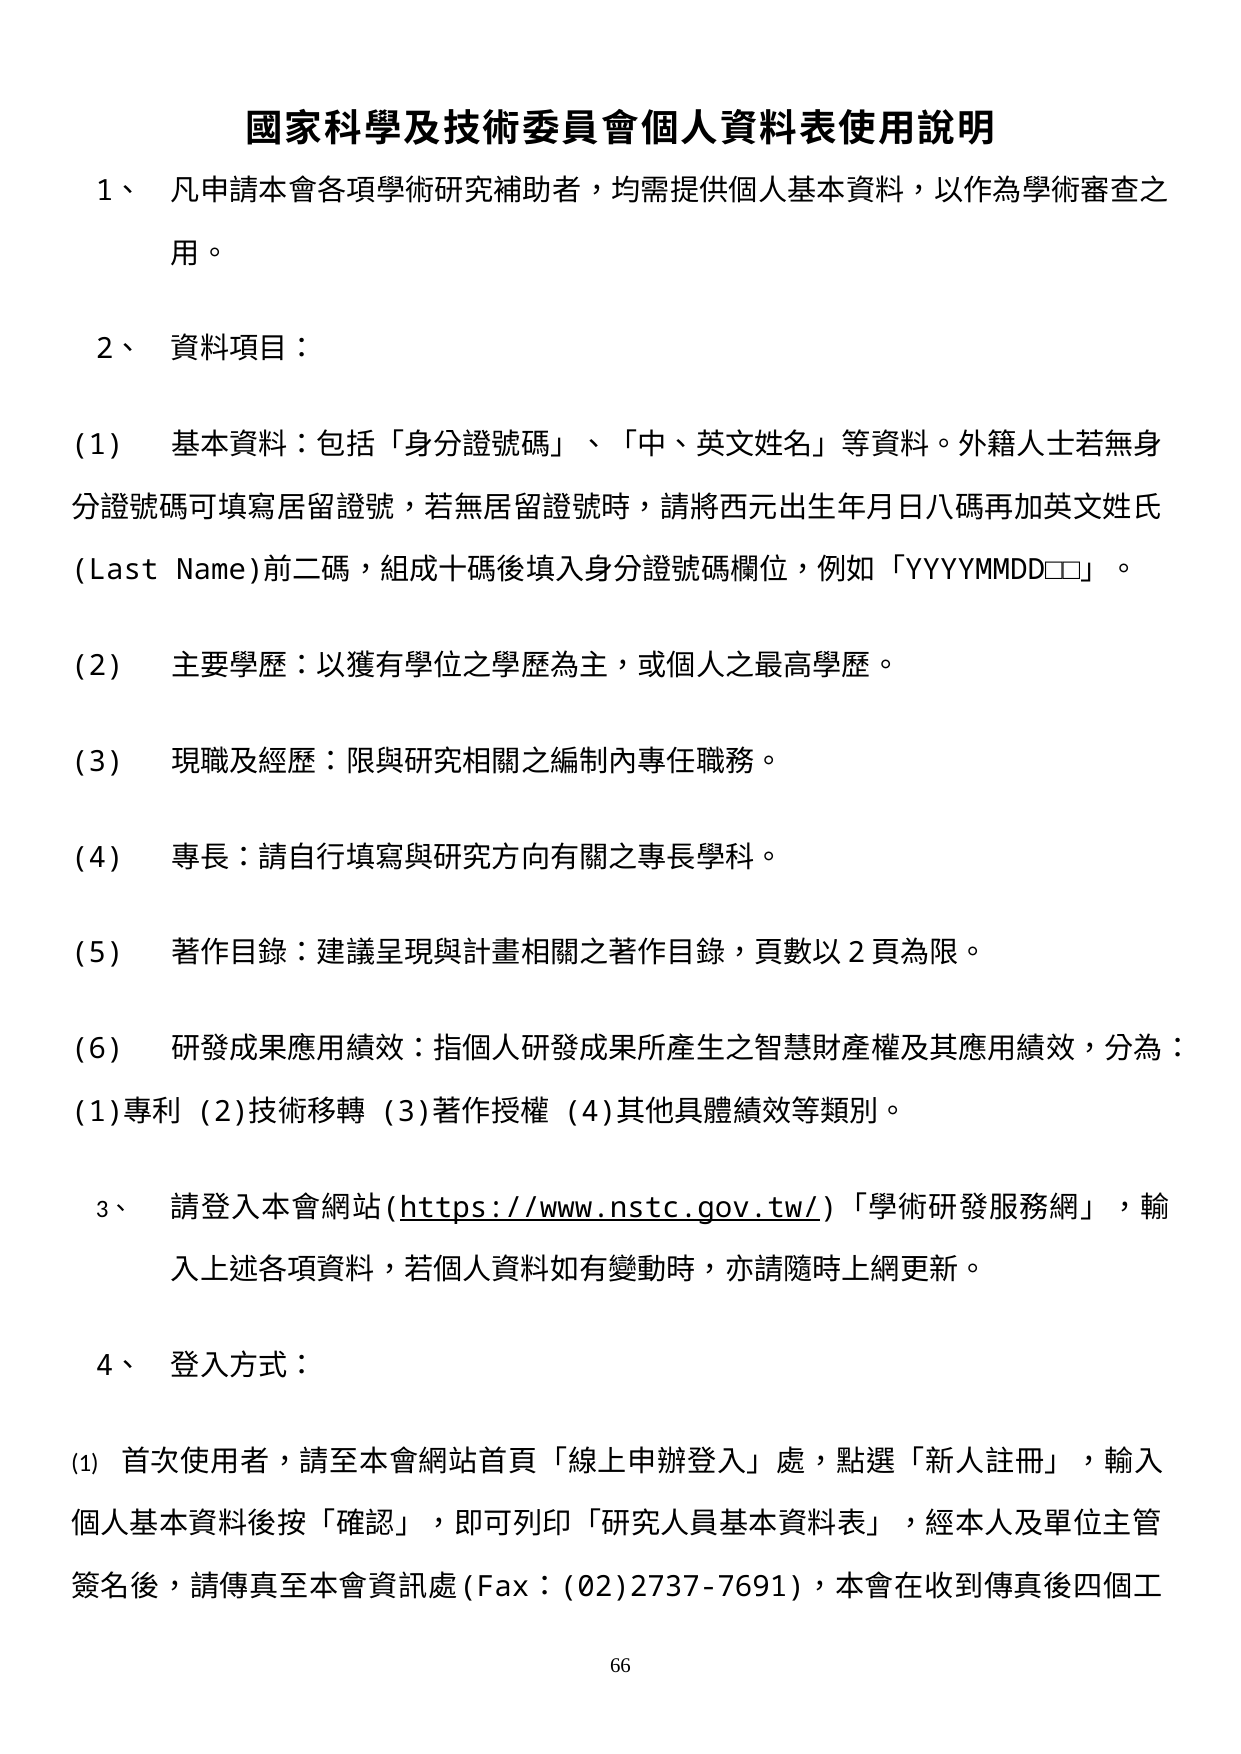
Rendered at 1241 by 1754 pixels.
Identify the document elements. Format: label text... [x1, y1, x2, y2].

list 研發成果應用績效：指個人研發成果所產生之智慧財產權及其應用績效，分為：(1)專利 (2)技術移轉 (3)著作授權 (4)其他具體績效等類別。 [71, 1004, 1163, 1129]
list 登入方式： [96, 1321, 1169, 1384]
list 首次使用者，請至本會網站首頁「線上申辦登入」處，點選「新人註冊」，輸入個人基本資料後按「確認」，即可列印「研究人員基本資料表」，經本人及單位主管簽名後，請傳真至本會資訊處(Fax：(02)2737-7691)，本會在收到傳真後四個工 [71, 1417, 1163, 1604]
list 著作目錄：建議呈現與計畫相關之著作目錄，頁數以2頁為限。 [71, 909, 1163, 971]
list 凡申請本會各項學術研究補助者，均需提供個人基本資料，以作為學術審查之用。 [96, 146, 1169, 271]
list 請登入本會網站(https://www.nstc.gov.tw/)「學術研發服務網」，輸入上述各項資料，若個人資料如有變動時，亦請隨時上網更新。 [96, 1163, 1169, 1288]
text 國家科學及技術委員會個人資料表使用說明 [71, 84, 1169, 146]
list 現職及經歷：限與研究相關之編制內專任職務。 [71, 717, 1163, 779]
list 基本資料：包括「身分證號碼」、「中、英文姓名」等資料。外籍人士若無身分證號碼可填寫居留證號，若無居留證號時，請將西元出生年月日八碼再加英文姓氏(Last Name)前二碼，組成十碼後填入身分證號碼欄位，例如「YYYYMMDD□□」。 [71, 400, 1163, 588]
list 專長：請自行填寫與研究方向有關之專長學科。 [71, 813, 1163, 875]
list 主要學歷：以獲有學位之學歷為主，或個人之最高學歷。 [71, 621, 1163, 684]
list 資料項目： [96, 304, 1169, 367]
